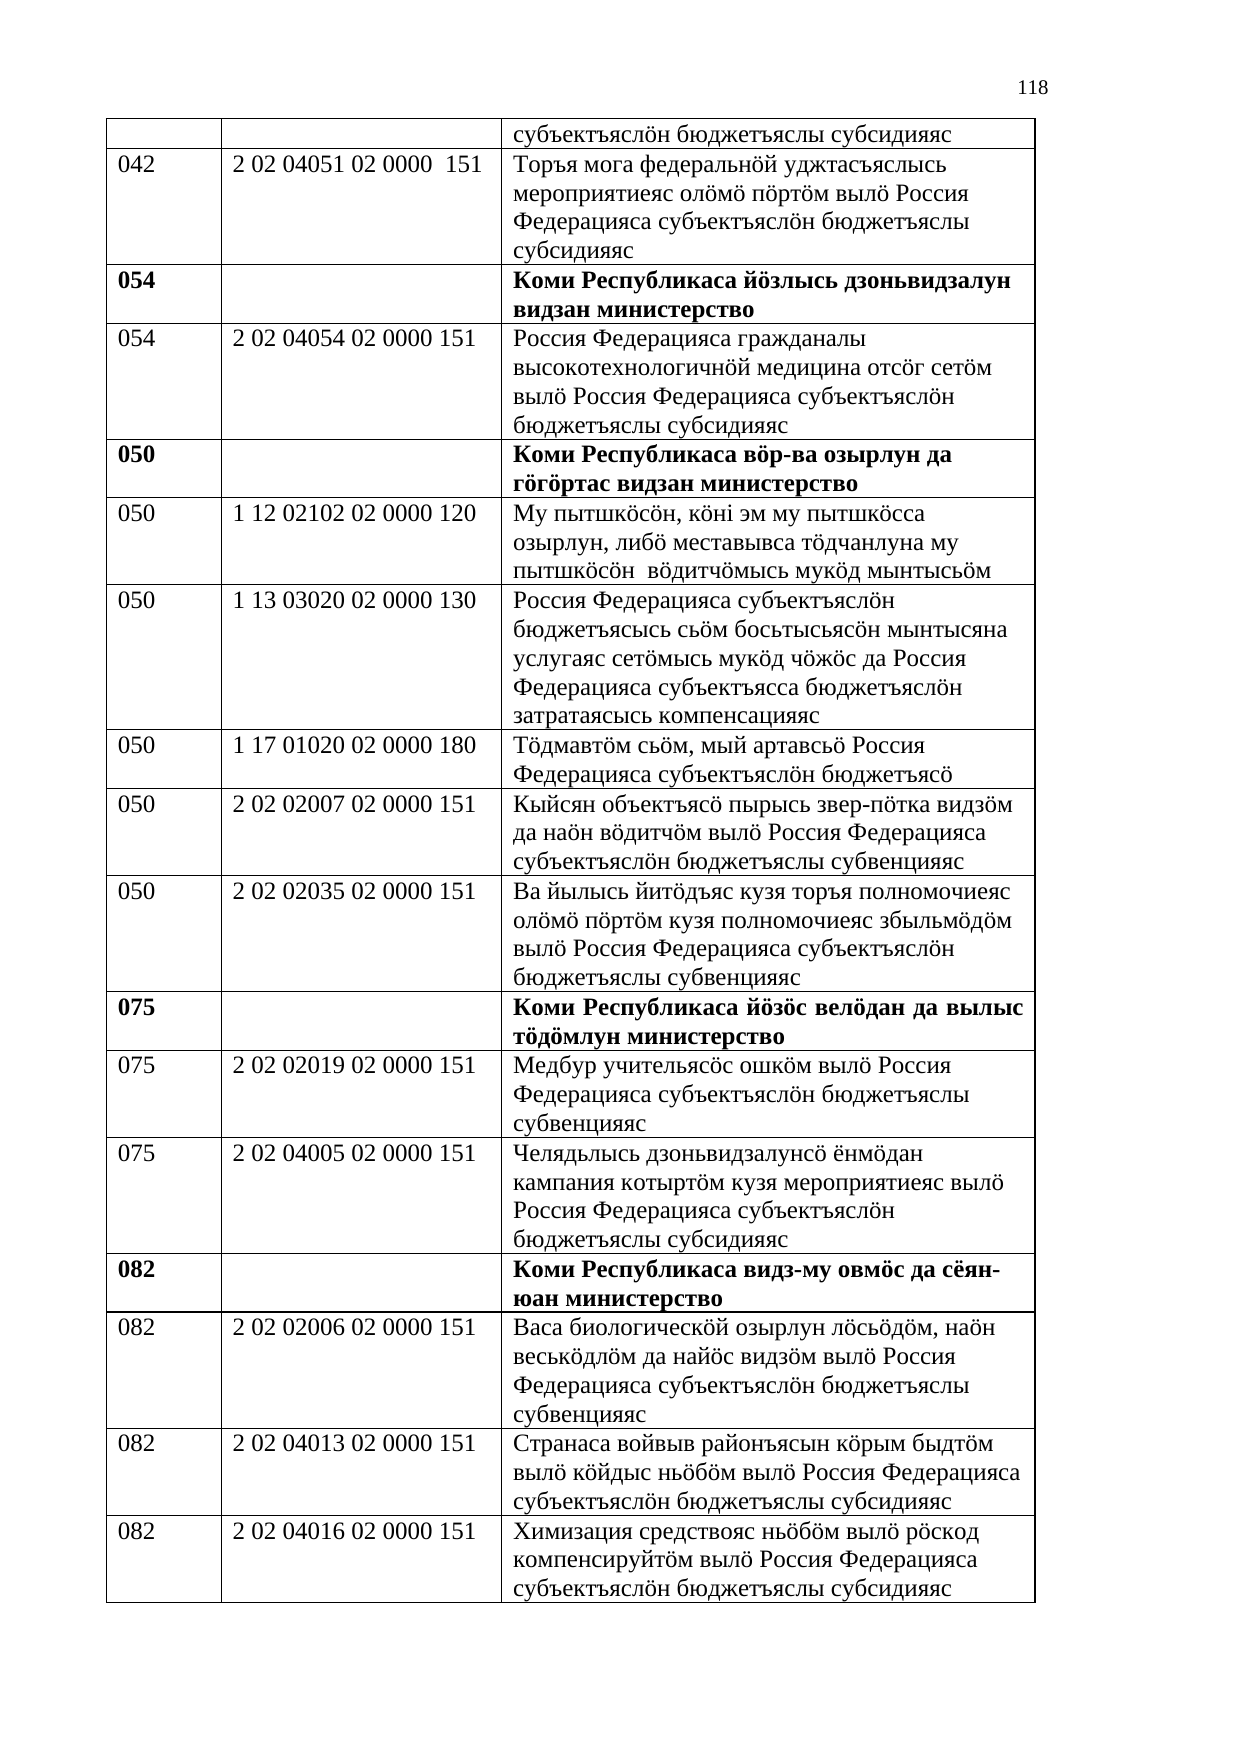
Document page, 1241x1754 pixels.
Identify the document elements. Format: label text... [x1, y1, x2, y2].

table_cell 2 02 04013 02 0000 151 [222, 1429, 501, 1515]
table_cell 050 [107, 730, 221, 788]
table_cell 082 [107, 1313, 221, 1427]
table_cell 050 [107, 440, 221, 497]
table_cell [107, 119, 221, 148]
table_cell [222, 119, 501, 148]
table_cell 2 02 04005 02 0000 151 [222, 1138, 501, 1253]
table_cell 2 02 02035 02 0000 151 [222, 876, 501, 991]
table_cell [1036, 1428, 1094, 1515]
table_cell 075 [107, 1138, 221, 1253]
table_cell [1036, 323, 1094, 438]
table_cell Ва йылысь йитöдъяс кузя торъя полномочиеяс олöмö пöртöм кузя полномочиеяс збыльмöдöм вылö Россия Федерацияса субъектъяслöн бюджетъяслы субвенцияяс [502, 876, 1034, 991]
table_cell [222, 992, 501, 1049]
table_cell [1036, 729, 1094, 788]
table_cell [222, 1254, 501, 1311]
table_cell 2 02 04016 02 0000 151 [222, 1516, 501, 1602]
table_cell 1 17 01020 02 0000 180 [222, 730, 501, 788]
table_cell Коми Республикаса йöзлысь дзоньвидзалун видзан министерство [502, 265, 1034, 322]
table_cell Тöдмавтöм сьöм, мый артавсьö Россия Федерацияса субъектъяслöн бюджетъясö [502, 730, 1034, 788]
table_cell Кыйсян объектъясö пырысь звер-пöтка видзöм да наöн вöдитчöм вылö Россия Федерацияса субъектъяслöн бюджетъяслы субвенцияяс [502, 789, 1034, 875]
table_cell [1036, 148, 1094, 264]
table_cell [1036, 1253, 1094, 1311]
table_cell 082 [107, 1254, 221, 1311]
table_cell 050 [107, 498, 221, 584]
table_cell [1036, 1137, 1094, 1253]
table_cell субъектъяслöн бюджетъяслы субсидияяс [502, 119, 1034, 148]
table_cell [1036, 1311, 1094, 1427]
table_cell Коми Республикаса вöр-ва озырлун да гöгöртас видзан министерство [502, 440, 1034, 497]
table_cell [1036, 497, 1094, 584]
table_cell 050 [107, 789, 221, 875]
table_cell 2 02 04054 02 0000 151 [222, 324, 501, 438]
table_cell 2 02 02007 02 0000 151 [222, 789, 501, 875]
table_cell Коми Республикаса йöзöс велöдан да вылыс тöдöмлун министерство [502, 992, 1034, 1049]
table_cell 050 [107, 585, 221, 729]
table_cell 082 [107, 1516, 221, 1602]
table_cell 2 02 02006 02 0000 151 [222, 1313, 501, 1427]
table_cell [1036, 1515, 1094, 1602]
table_cell [1036, 584, 1094, 729]
table_cell 042 [107, 149, 221, 264]
table_cell Медбур учительясöс ошкöм вылö Россия Федерацияса субъектъяслöн бюджетъяслы субвенцияяс [502, 1051, 1034, 1137]
table_cell [1036, 875, 1094, 991]
table_cell [1036, 439, 1094, 497]
table_cell [1036, 264, 1094, 322]
table_cell [1036, 118, 1094, 148]
table_cell 082 [107, 1429, 221, 1515]
table_cell 2 02 04051 02 0000 151 [222, 149, 501, 264]
table_cell 1 13 03020 02 0000 130 [222, 585, 501, 729]
table_cell Россия Федерацияса субъектъяслöн бюджетъясысь сьöм босьтысьясöн мынтысяна услугаяс сетöмысь мукöд чöжöс да Россия Федерацияса субъектъясса бюджетъяслöн затратаясысь компенсацияяс [502, 585, 1034, 729]
table_cell 075 [107, 1051, 221, 1137]
table_cell 054 [107, 265, 221, 322]
table_cell 2 02 02019 02 0000 151 [222, 1051, 501, 1137]
table_cell Торъя мога федеральнöй уджтасъяслысь мероприятиеяс олöмö пöртöм вылö Россия Федерацияса субъектъяслöн бюджетъяслы субсидияяс [502, 149, 1034, 264]
table_cell [1036, 1050, 1094, 1137]
table_cell [1036, 788, 1094, 875]
table_cell Му пытшкöсöн, кöні эм му пытшкöсса озырлун, либö меставывса тöдчанлуна му пытшкöсöн вöдитчöмысь мукöд мынтысьöм [502, 498, 1034, 584]
table_cell [222, 440, 501, 497]
table_cell Странаса войвыв районъясын кöрым быдтöм вылö кöйдыс ньöбöм вылö Россия Федерацияса субъектъяслöн бюджетъяслы субсидияяс [502, 1429, 1034, 1515]
table_cell 054 [107, 324, 221, 438]
table_cell 075 [107, 992, 221, 1049]
table_cell Васа биологическöй озырлун лöсьöдöм, наöн веськöдлöм да найöс видзöм вылö Россия Федерацияса субъектъяслöн бюджетъяслы субвенцияяс [502, 1313, 1034, 1427]
table_cell 050 [107, 876, 221, 991]
table_cell [1036, 991, 1094, 1049]
table_cell [222, 265, 501, 322]
table_cell Челядьлысь дзоньвидзалунсö ёнмöдан кампания котыртöм кузя мероприятиеяс вылö Россия Федерацияса субъектъяслöн бюджетъяслы субсидияяс [502, 1138, 1034, 1253]
table_cell Химизация средствояс ньöбöм вылö рöскод компенсируйтöм вылö Россия Федерацияса субъектъяслöн бюджетъяслы субсидияяс [502, 1516, 1034, 1602]
table_cell 1 12 02102 02 0000 120 [222, 498, 501, 584]
table_cell Россия Федерацияса гражданалы высокотехнологичнöй медицина отсöг сетöм вылö Россия Федерацияса субъектъяслöн бюджетъяслы субсидияяс [502, 324, 1034, 438]
table_cell Коми Республикаса видз-му овмöс да сёян-юан министерство [502, 1254, 1034, 1311]
